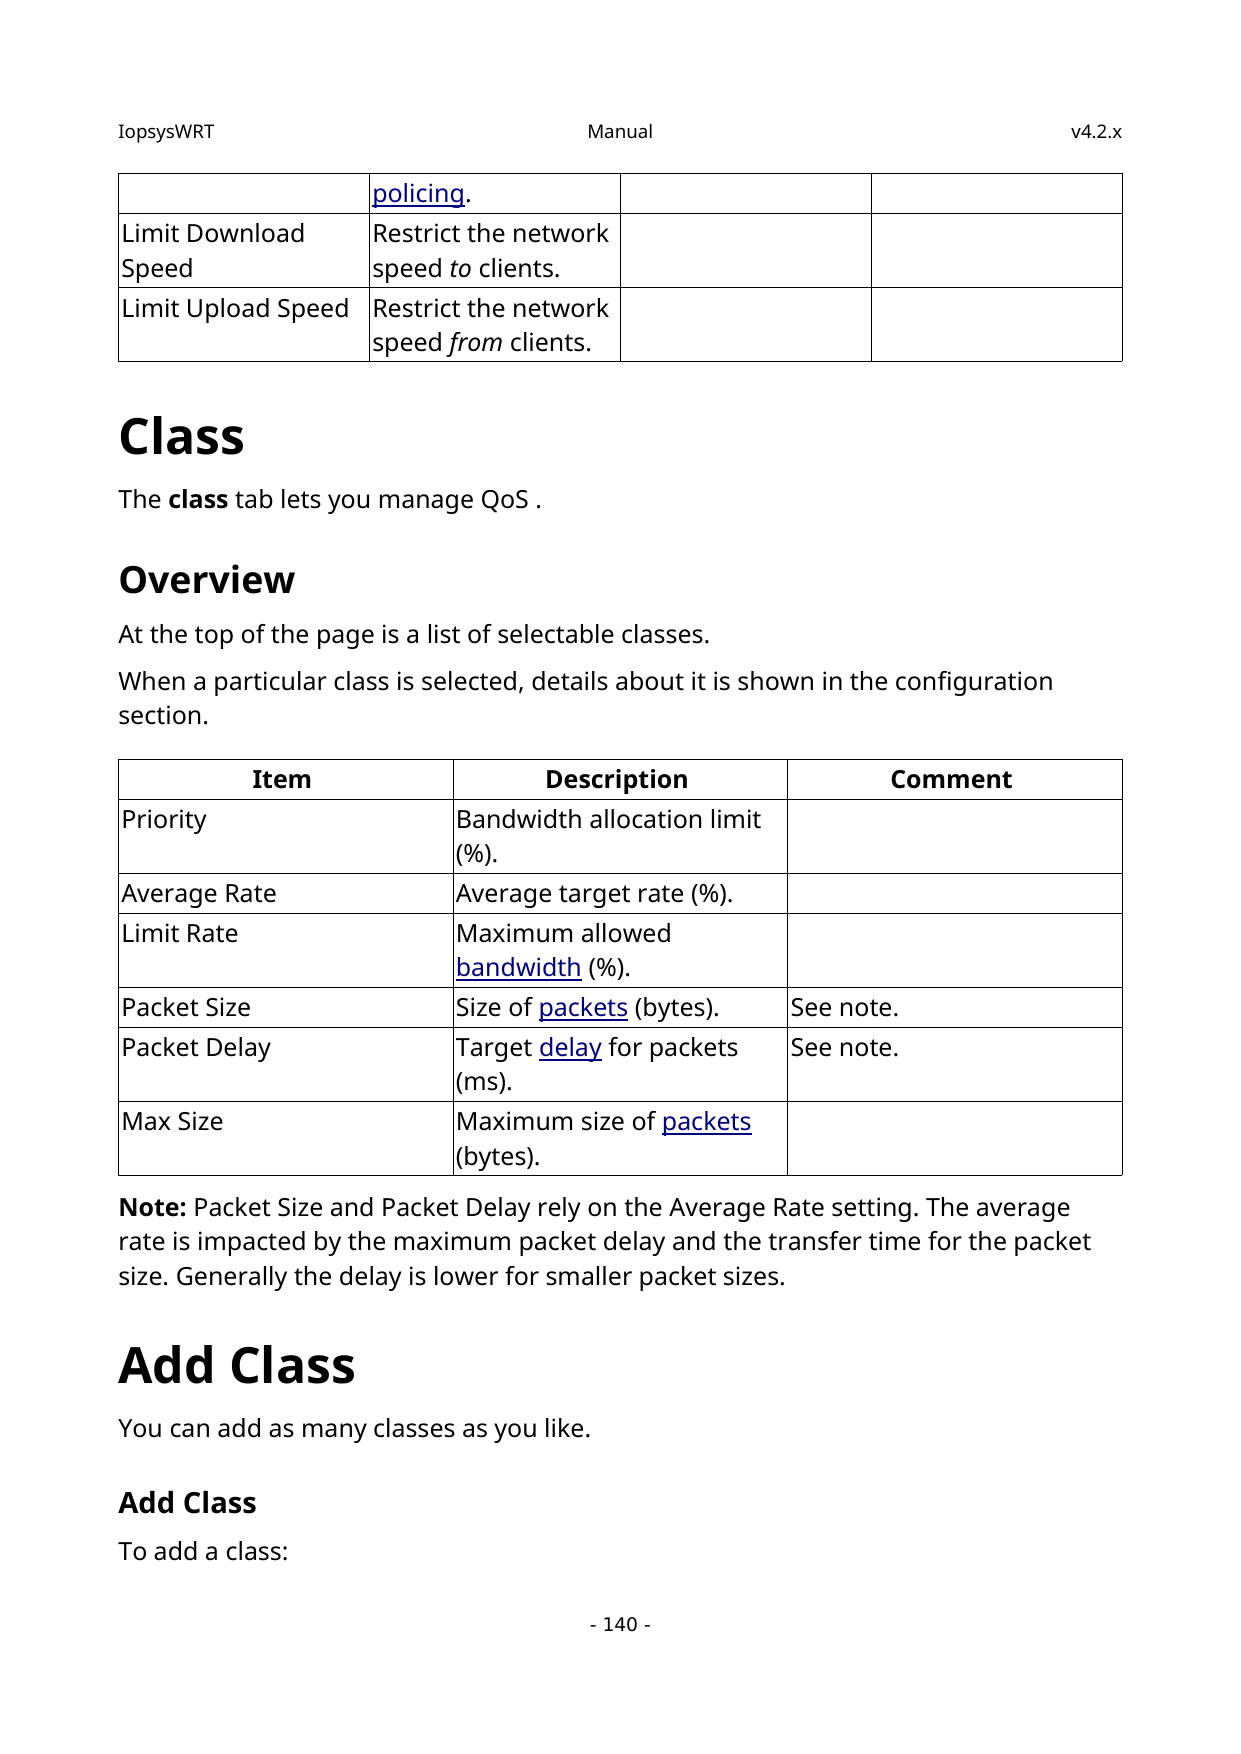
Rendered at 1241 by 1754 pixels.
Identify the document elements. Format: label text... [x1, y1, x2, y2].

table_cell Priority [119, 800, 453, 873]
table_cell Limit Upload Speed [119, 288, 369, 361]
subtitle Class [118, 401, 1122, 469]
table_cell Limit Download Speed [119, 214, 369, 287]
table_cell See note. [788, 1028, 1122, 1101]
table_cell [872, 288, 1122, 361]
table_header Item [119, 760, 453, 799]
table_cell Packet Delay [119, 1028, 453, 1101]
table_cell [621, 288, 871, 361]
subtitle Add Class [118, 1330, 1122, 1398]
table_cell [621, 214, 871, 287]
table_cell [119, 174, 369, 213]
table_cell See note. [788, 988, 1122, 1027]
text The class tab lets you manage QoS . [118, 482, 1122, 516]
table_cell [621, 174, 871, 213]
text Note: Packet Size and Packet Delay rely on the Average Rate setting. The average rate is impacted by the maximum packet delay and the transfer time for the packet size. Generally the delay is lower for smaller packet sizes. [118, 1190, 1122, 1292]
text At the top of the page is a list of selectable classes. [118, 617, 1122, 651]
table_cell Target delay for packets (ms). [454, 1028, 787, 1101]
text To add a class: [118, 1534, 1122, 1568]
table_cell Restrict the network speed to clients. [370, 214, 620, 287]
table_cell [788, 874, 1122, 913]
table_header Comment [788, 760, 1122, 799]
text When a particular class is selected, details about it is shown in the configuration section. [118, 663, 1122, 732]
table_cell Maximum size of packets (bytes). [454, 1102, 787, 1175]
text You can add as many classes as you like. [118, 1410, 1122, 1444]
table_cell Maximum allowed bandwidth (%). [454, 914, 787, 987]
table_cell Restrict the network speed from clients. [370, 288, 620, 361]
table_cell Size of packets (bytes). [454, 988, 787, 1027]
subtitle Overview [118, 553, 1122, 604]
table_cell [872, 214, 1122, 287]
table_cell Bandwidth allocation limit (%). [454, 800, 787, 873]
table_cell [788, 914, 1122, 987]
table_cell [788, 800, 1122, 873]
table_cell Average target rate (%). [454, 874, 787, 913]
table_cell [788, 1102, 1122, 1175]
subtitle Add Class [118, 1482, 1122, 1522]
table_cell Max Size [119, 1102, 453, 1175]
table_cell Average Rate [119, 874, 453, 913]
table_cell Packet Size [119, 988, 453, 1027]
table_cell Limit Rate [119, 914, 453, 987]
table_cell [872, 174, 1122, 213]
table_cell policing. [370, 174, 620, 213]
table_header Description [454, 760, 787, 799]
